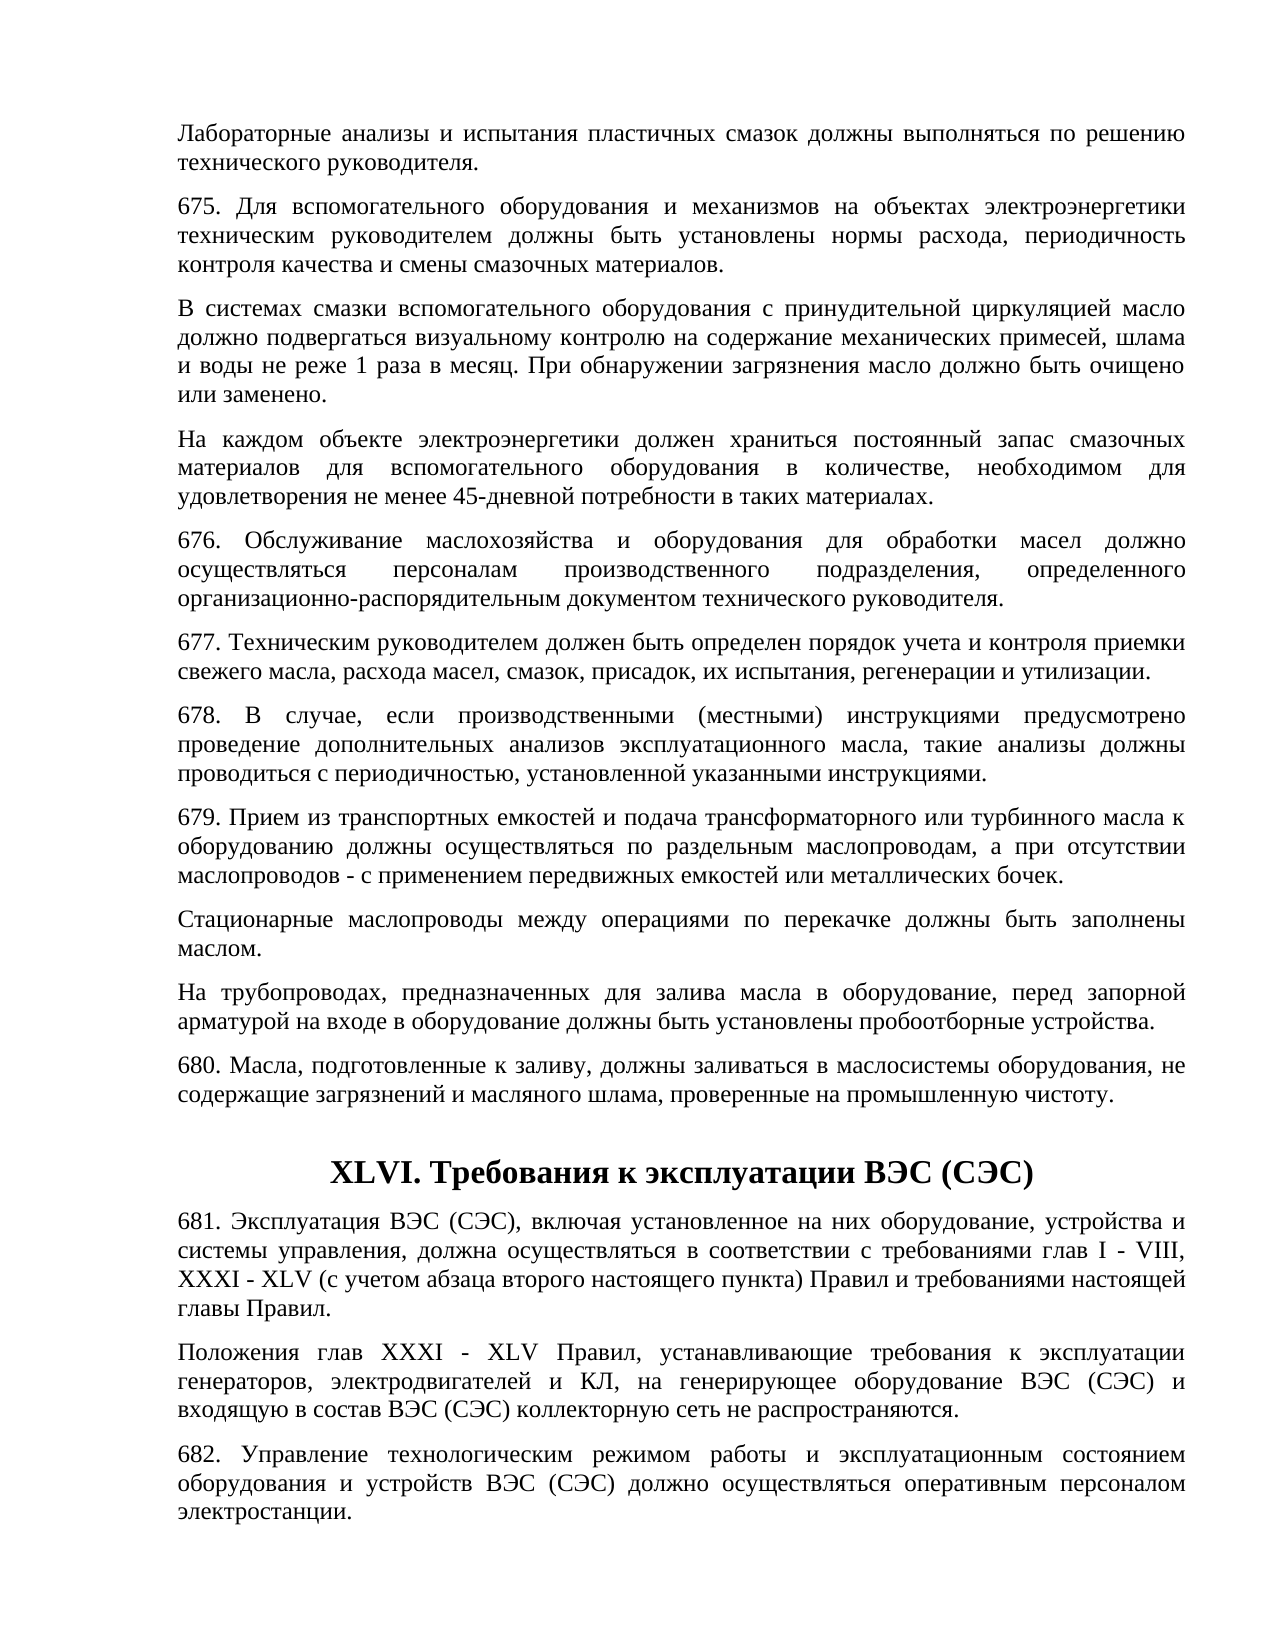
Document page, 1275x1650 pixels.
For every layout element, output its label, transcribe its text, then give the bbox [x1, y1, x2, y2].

text XLVI. Требования к эксплуатации ВЭС (СЭС) [177, 1152, 1186, 1191]
text 680. Масла, подготовленные к заливу, должны заливаться в маслосистемы оборудования, не содержащие загрязнений и масляного шлама, проверенные на промышленную чистоту. [177, 1051, 1186, 1108]
text На каждом объекте электроэнергетики должен храниться постоянный запас смазочных материалов для вспомогательного оборудования в количестве, необходимом для удовлетворения не менее 45-дневной потребности в таких материалах. [177, 424, 1186, 510]
text 682. Управление технологическим режимом работы и эксплуатационным состоянием оборудования и устройств ВЭС (СЭС) должно осуществляться оперативным персоналом электростанции. [177, 1439, 1186, 1525]
text Положения глав XXXI - XLV Правил, устанавливающие требования к эксплуатации генераторов, электродвигателей и КЛ, на генерирующее оборудование ВЭС (СЭС) и входящую в состав ВЭС (СЭС) коллекторную сеть не распространяются. [177, 1337, 1186, 1423]
text Стационарные маслопроводы между операциями по перекачке должны быть заполнены маслом. [177, 904, 1186, 962]
text 677. Техническим руководителем должен быть определен порядок учета и контроля приемки свежего масла, расхода масел, смазок, присадок, их испытания, регенерации и утилизации. [177, 627, 1186, 685]
text 678. В случае, если производственными (местными) инструкциями предусмотрено проведение дополнительных анализов эксплуатационного масла, такие анализы должны проводиться с периодичностью, установленной указанными инструкциями. [177, 701, 1186, 787]
text На трубопроводах, предназначенных для залива масла в оборудование, перед запорной арматурой на входе в оборудование должны быть установлены пробоотборные устройства. [177, 977, 1186, 1035]
text 681. Эксплуатация ВЭС (СЭС), включая установленное на них оборудование, устройства и системы управления, должна осуществляться в соответствии с требованиями глав I - VIII, XXXI - XLV (с учетом абзаца второго настоящего пункта) Правил и требованиями настоящей главы Правил. [177, 1206, 1186, 1321]
text 679. Прием из транспортных емкостей и подача трансформаторного или турбинного масла к оборудованию должны осуществляться по раздельным маслопроводам, а при отсутствии маслопроводов - с применением передвижных емкостей или металлических бочек. [177, 802, 1186, 889]
text Лабораторные анализы и испытания пластичных смазок должны выполняться по решению технического руководителя. [177, 118, 1186, 176]
text 676. Обслуживание маслохозяйства и оборудования для обработки масел должно осуществляться персоналам производственного подразделения, определенного организационно-распорядительным документом технического руководителя. [177, 526, 1186, 612]
text 675. Для вспомогательного оборудования и механизмов на объектах электроэнергетики техническим руководителем должны быть установлены нормы расхода, периодичность контроля качества и смены смазочных материалов. [177, 191, 1186, 277]
text В системах смазки вспомогательного оборудования с принудительной циркуляцией масло должно подвергаться визуальному контролю на содержание механических примесей, шлама и воды не реже 1 раза в месяц. При обнаружении загрязнения масло должно быть очищено или заменено. [177, 293, 1186, 408]
